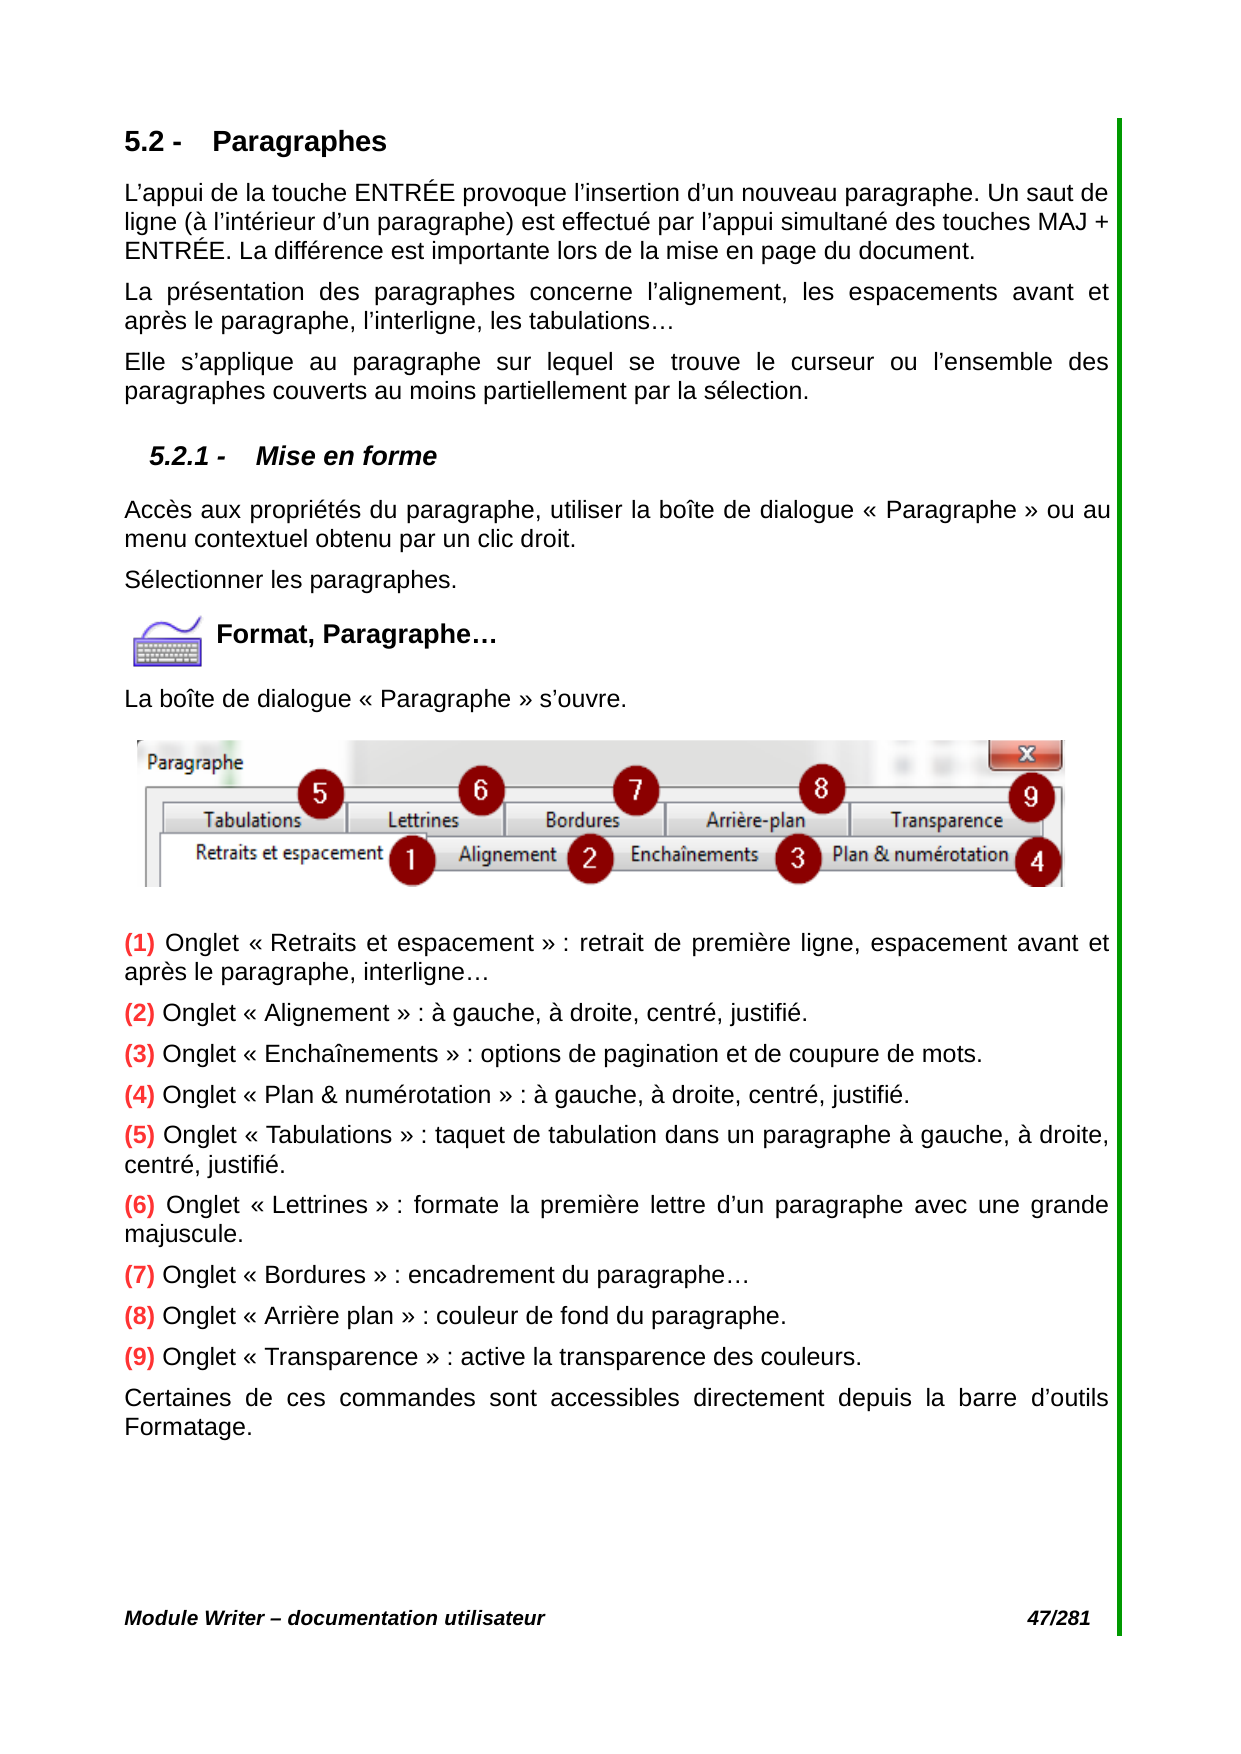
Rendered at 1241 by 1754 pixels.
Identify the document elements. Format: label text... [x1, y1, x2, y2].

subtitle Paragraphes [124, 124, 1111, 158]
text Certaines de ces commandes sont accessibles directement depuis la barre d’outils Formatage. [124, 1383, 1111, 1441]
text Elle s’applique au paragraphe sur lequel se trouve le curseur ou l’ensemble des paragraphes couverts au moins partiellement par la sélection. [124, 346, 1111, 404]
text (6) Onglet « Lettrines » : formate la première lettre d’un paragraphe avec une grande majuscule. [124, 1190, 1111, 1248]
picture [137, 740, 1066, 887]
text La présentation des paragraphes concerne l’alignement, les espacements avant et après le paragraphe, l’interligne, les tabulations… [124, 277, 1111, 335]
text Sélectionner les paragraphes. [124, 565, 1111, 594]
text (7) Onglet « Bordures » : encadrement du paragraphe… [124, 1260, 1111, 1289]
text (9) Onglet « Transparence » : active la transparence des couleurs. [124, 1342, 1111, 1371]
text Accès aux propriétés du paragraphe, utiliser la boîte de dialogue « Paragraphe » ou au menu contextuel obtenu par un clic droit. [124, 495, 1111, 553]
text Format, Paragraphe… [205, 618, 1111, 649]
text (3) Onglet « Enchaînements » : options de pagination et de coupure de mots. [124, 1039, 1111, 1068]
text (1) Onglet « Retraits et espacement » : retrait de première ligne, espacement avant et après le paragraphe, interligne… [124, 928, 1111, 986]
text (8) Onglet « Arrière plan » : couleur de fond du paragraphe. [124, 1301, 1111, 1330]
text La boîte de dialogue « Paragraphe » s’ouvre. [124, 684, 1111, 713]
text L’appui de la touche ENTRÉE provoque l’insertion d’un nouveau paragraphe. Un saut de ligne (à l’intérieur d’un paragraphe) est effectué par l’appui simultané des touches MAJ + ENTRÉE. La différence est importante lors de la mise en page du document. [124, 178, 1111, 265]
text (5) Onglet « Tabulations » : taquet de tabulation dans un paragraphe à gauche, à droite, centré, justifié. [124, 1120, 1111, 1178]
picture [129, 605, 205, 681]
text (2) Onglet « Alignement » : à gauche, à droite, centré, justifié. [124, 998, 1111, 1027]
subtitle Mise en forme [149, 440, 1111, 471]
text (4) Onglet « Plan & numérotation » : à gauche, à droite, centré, justifié. [124, 1079, 1111, 1109]
